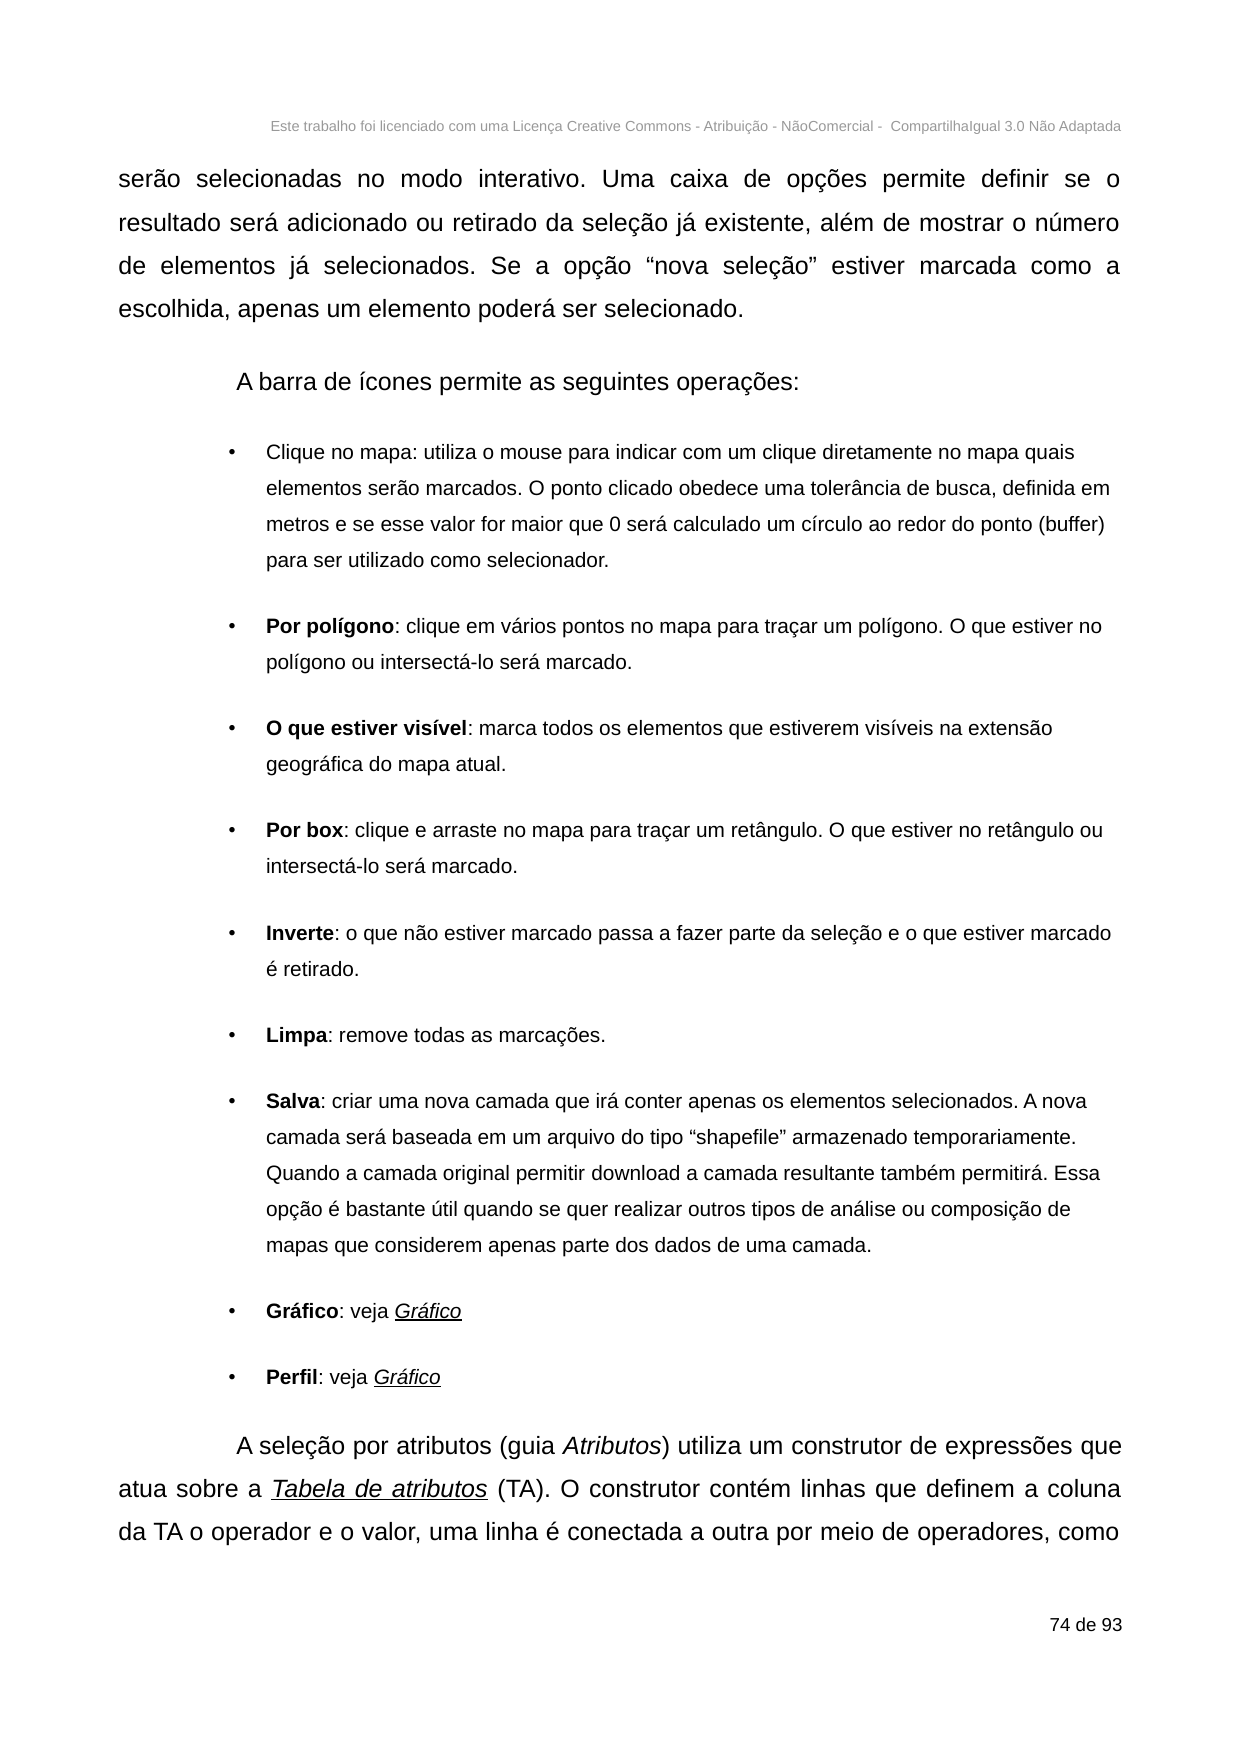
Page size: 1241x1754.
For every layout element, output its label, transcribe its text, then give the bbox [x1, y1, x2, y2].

list Por polígono: clique em vários pontos no mapa para traçar um polígono. O que estiver no polígono ou intersectá-lo será marcado. [228, 614, 1122, 674]
list Salva: criar uma nova camada que irá conter apenas os elementos selecionados. A nova camada será baseada em um arquivo do tipo “shapefile” armazenado temporariamente. Quando a camada original permitir download a camada resultante também permitirá. Essa opção é bastante útil quando se quer realizar outros tipos de análise ou composição de mapas que considerem apenas parte dos dados de uma camada. [228, 1089, 1122, 1256]
list Perfil: veja Gráfico [228, 1365, 1122, 1389]
text serão selecionadas no modo interativo. Uma caixa de opções permite definir se o resultado será adicionado ou retirado da seleção já existente, além de mostrar o número de elementos já selecionados. Se a opção “nova seleção” estiver marcada como a escolhida, apenas um elemento poderá ser selecionado. [118, 164, 1122, 322]
list Limpa: remove todas as marcações. [228, 1022, 1122, 1047]
text A barra de ícones permite as seguintes operações: [118, 367, 1122, 396]
list Gráfico: veja Gráfico [228, 1298, 1122, 1323]
list Clique no mapa: utiliza o mouse para indicar com um clique diretamente no mapa quais elementos serão marcados. O ponto clicado obedece uma tolerância de busca, definida em metros e se esse valor for maior que 0 será calculado um círculo ao redor do ponto (buffer) para ser utilizado como selecionador. [228, 440, 1122, 572]
list Inverte: o que não estiver marcado passa a fazer parte da seleção e o que estiver marcado é retirado. [228, 920, 1122, 980]
text A seleção por atributos (guia Atributos) utiliza um construtor de expressões que atua sobre a Tabela de atributos (TA). O construtor contém linhas que definem a coluna da TA o operador e o valor, uma linha é conectada a outra por meio de operadores, como [118, 1431, 1122, 1546]
list Por box: clique e arraste no mapa para traçar um retângulo. O que estiver no retângulo ou intersectá-lo será marcado. [228, 818, 1122, 878]
list O que estiver visível: marca todos os elementos que estiverem visíveis na extensão geográfica do mapa atual. [228, 716, 1122, 776]
